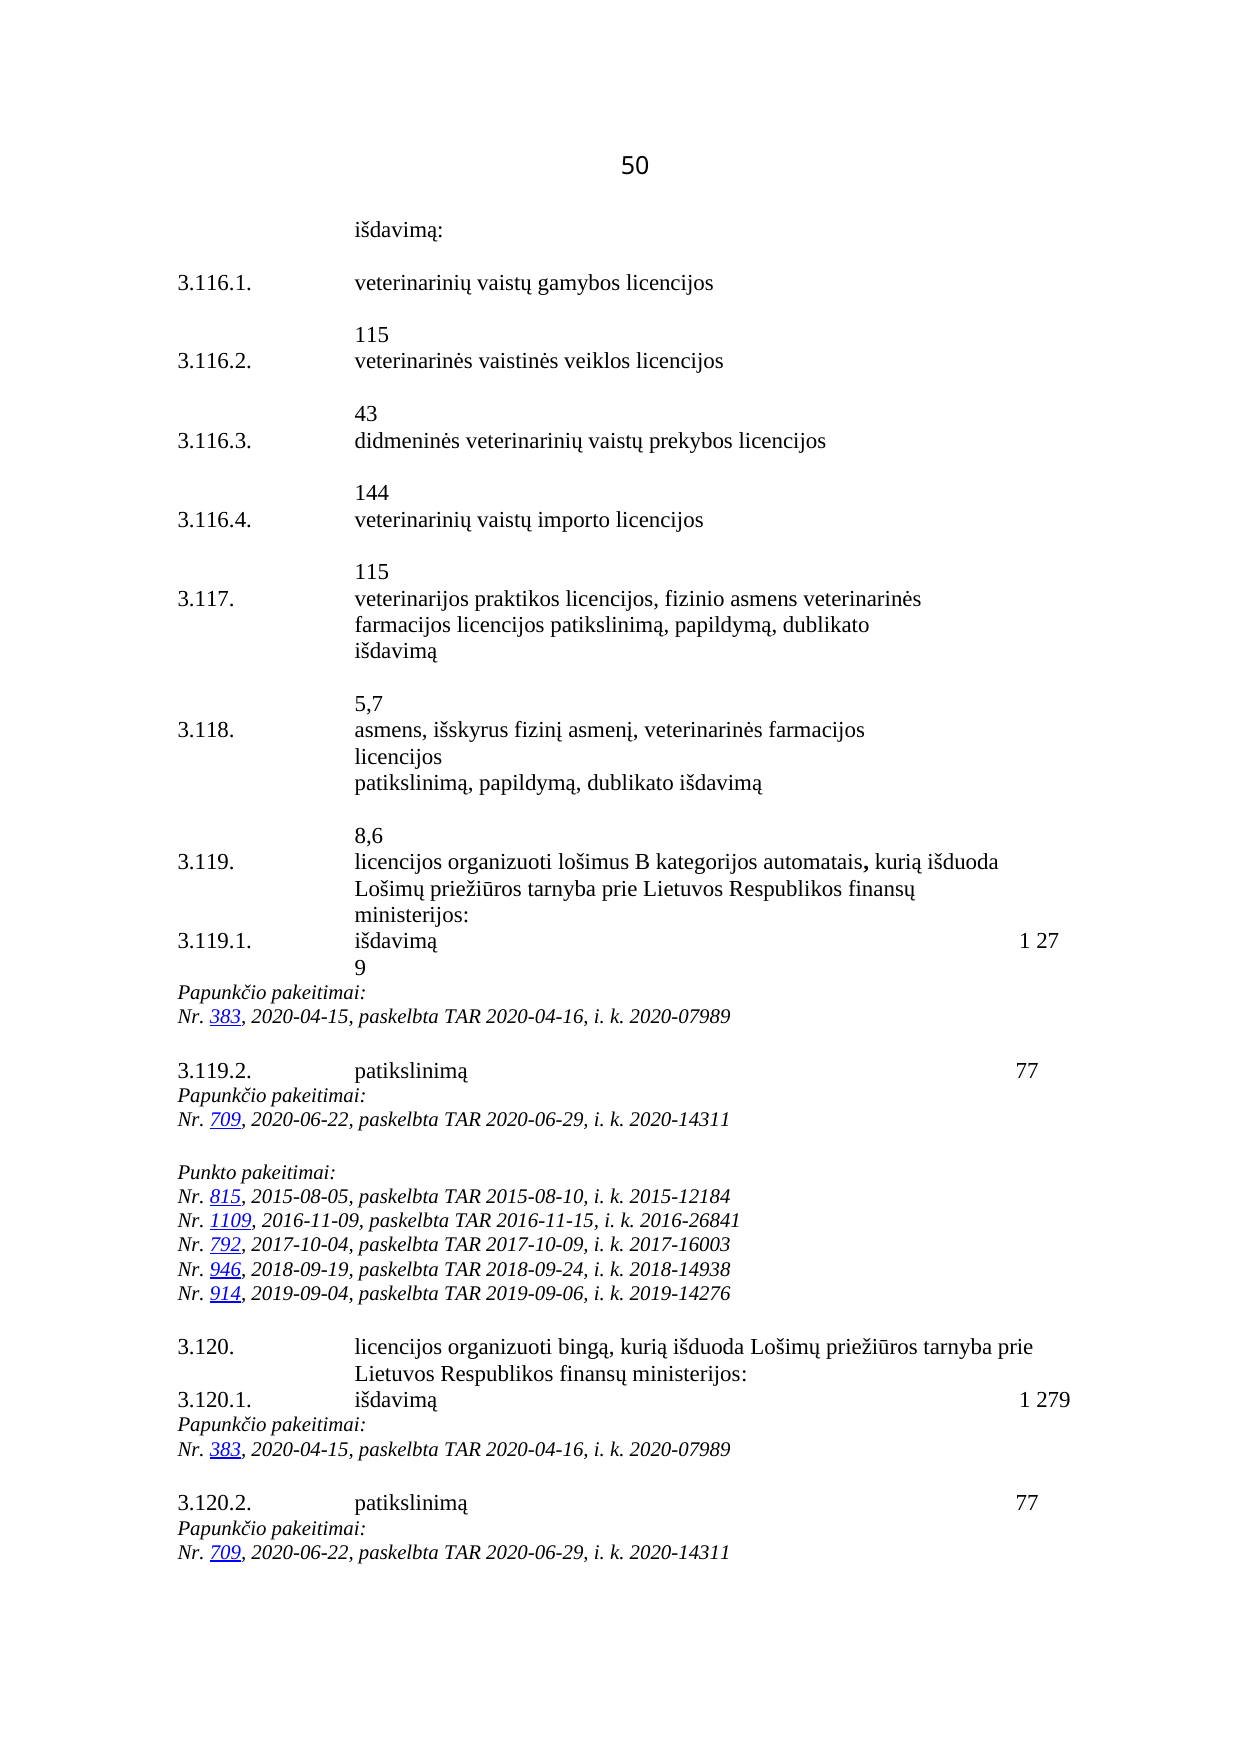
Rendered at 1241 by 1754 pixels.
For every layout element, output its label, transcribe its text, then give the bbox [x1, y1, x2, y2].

text farmacijos licencijos patikslinimą, papildymą, dublikato išdavimą 5,7 [354, 611, 945, 717]
text 3.116.2. veterinarinės vaistinės veiklos licencijos 43 [177, 348, 945, 427]
text Papunkčio pakeitimai: [177, 1083, 1093, 1107]
text patikslinimą, papildymą, dublikato išdavimą 8,6 [354, 769, 945, 848]
text Punkto pakeitimai: [177, 1160, 1093, 1184]
text 3.116.1. veterinarinių vaistų gamybos licencijos 115 [177, 268, 945, 348]
text Papunkčio pakeitimai: [177, 980, 1093, 1004]
text Nr. 709, 2020-06-22, paskelbta TAR 2020-06-29, i. k. 2020-14311 [177, 1107, 1093, 1131]
text Nr. 815, 2015-08-05, paskelbta TAR 2015-08-10, i. k. 2015-12184 [177, 1184, 1093, 1208]
text 3.119.1. išdavimą 1 279 [177, 927, 1063, 980]
text 3.116.3. didmeninės veterinarinių vaistų prekybos licencijos 144 [177, 427, 945, 506]
text 3.119.2. patikslinimą 77 [177, 1057, 1093, 1083]
text 3.120. licencijos organizuoti bingą, kurią išduoda Lošimų priežiūros tarnyba prie Lietuvos Respublikos finansų ministerijos: [177, 1333, 1034, 1386]
text išdavimą: [354, 216, 945, 268]
text Nr. 946, 2018-09-19, paskelbta TAR 2018-09-24, i. k. 2018-14938 [177, 1256, 1093, 1281]
text 3.118. asmens, išskyrus fizinį asmenį, veterinarinės farmacijos licencijos [177, 717, 945, 769]
text Nr. 792, 2017-10-04, paskelbta TAR 2017-10-09, i. k. 2017-16003 [177, 1232, 1093, 1256]
text 3.119. licencijos organizuoti lošimus B kategorijos automatais, kurią išduoda Lošimų priežiūros tarnyba prie Lietuvos Respublikos finansų ministerijos: [177, 848, 1034, 927]
text 3.117. veterinarijos praktikos licencijos, fizinio asmens veterinarinės [177, 585, 945, 611]
text Nr. 914, 2019-09-04, paskelbta TAR 2019-09-06, i. k. 2019-14276 [177, 1281, 1093, 1304]
text 3.116.4. veterinarinių vaistų importo licencijos 115 [177, 506, 945, 585]
text Nr. 1109, 2016-11-09, paskelbta TAR 2016-11-15, i. k. 2016-26841 [177, 1208, 1093, 1232]
text Nr. 709, 2020-06-22, paskelbta TAR 2020-06-29, i. k. 2020-14311 [177, 1540, 1093, 1564]
text Nr. 383, 2020-04-15, paskelbta TAR 2020-04-16, i. k. 2020-07989 [177, 1004, 1093, 1028]
text Papunkčio pakeitimai: [177, 1412, 1093, 1436]
text Nr. 383, 2020-04-15, paskelbta TAR 2020-04-16, i. k. 2020-07989 [177, 1436, 1093, 1461]
text Papunkčio pakeitimai: [177, 1516, 1093, 1540]
text 3.120.2. patikslinimą 77 [177, 1489, 1093, 1516]
text 3.120.1. išdavimą 1 279 [177, 1386, 1093, 1412]
